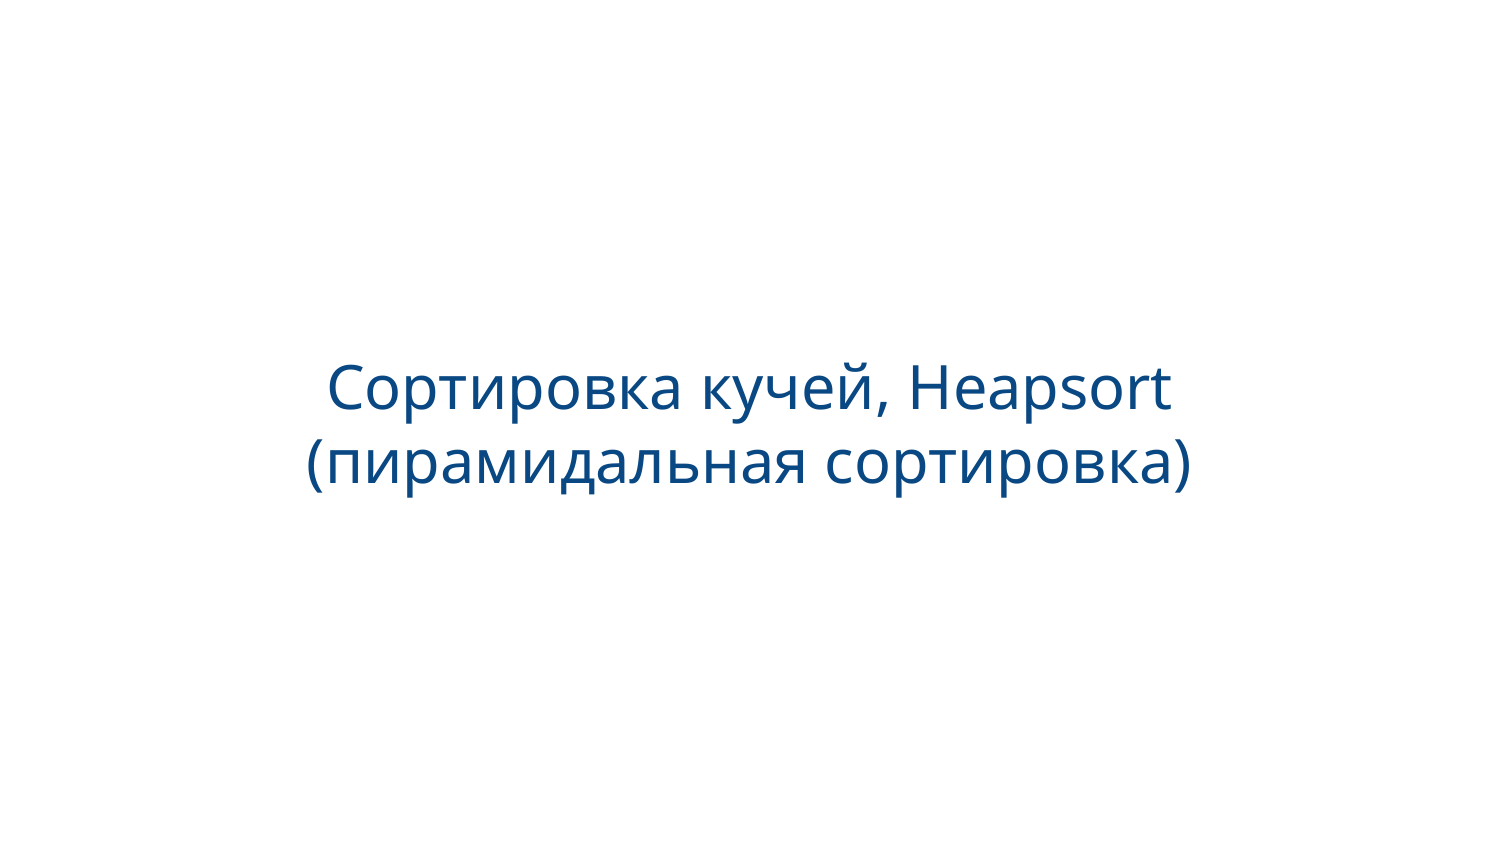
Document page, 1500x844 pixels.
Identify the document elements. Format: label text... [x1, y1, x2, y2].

title Сортировка кучей, Heapsort (пирамидальная сортировка) [51, 352, 1449, 491]
